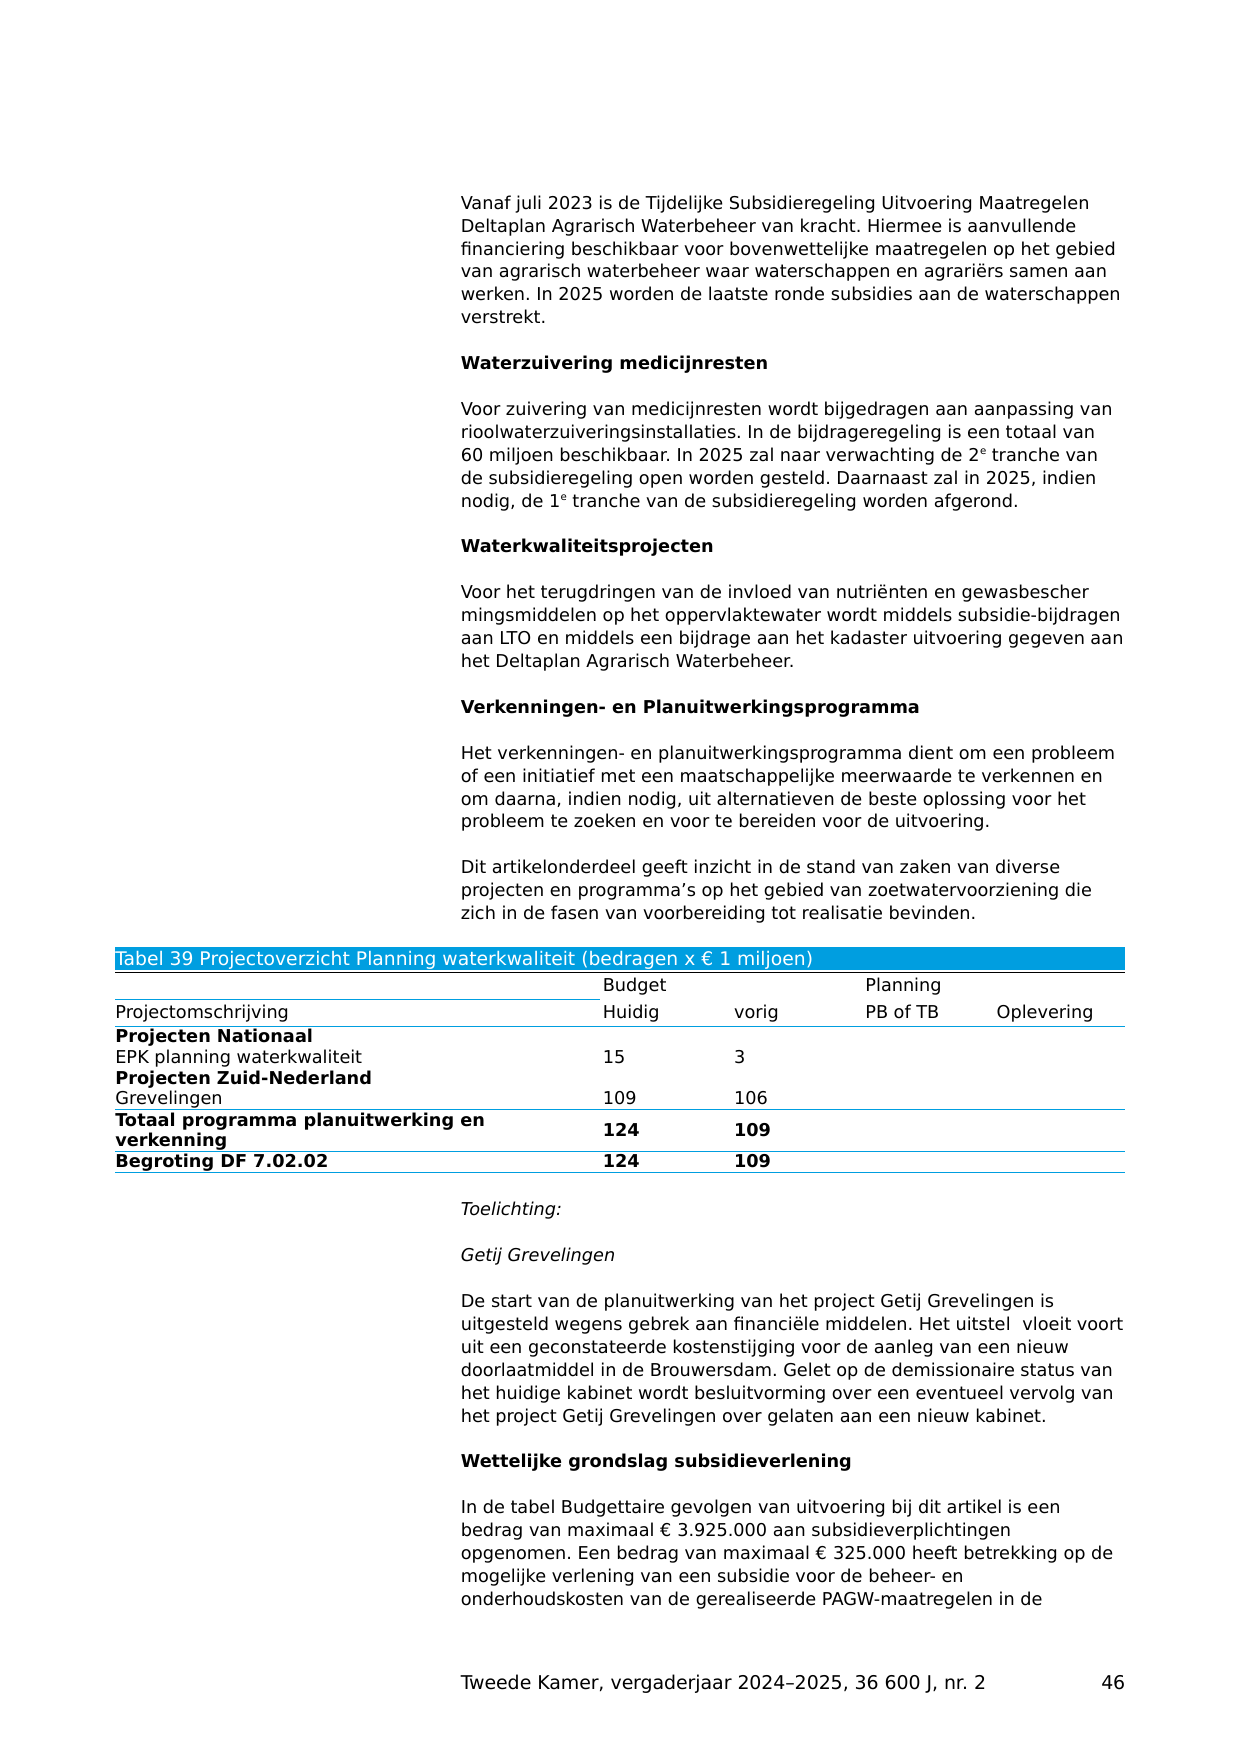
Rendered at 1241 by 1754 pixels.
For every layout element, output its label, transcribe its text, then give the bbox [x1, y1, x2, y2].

table_cell 109 [600, 1088, 731, 1109]
text Verkenningen- en Planuitwerkingsprogramma [461, 695, 1125, 718]
table_cell [731, 1027, 862, 1047]
text Voor zuivering van medicijnresten wordt bijgedragen aan aanpassing van rioolwaterzuiveringsinstallaties. In de bijdrageregeling is een totaal van 60 miljoen beschikbaar. In 2025 zal naar verwachting de 2e tranche van de subsidieregeling open worden gesteld. Daarnaast zal in 2025, indien nodig, de 1e tranche van de subsidieregeling worden afgerond. [461, 397, 1125, 512]
text Voor het terugdringen van de invloed van nutriënten en gewasbescher­ mingsmiddelen op het oppervlaktewater wordt middels subsidie-bijdragen aan LTO en middels een bijdrage aan het kadaster uitvoering gegeven aan het Deltaplan Agrarisch Waterbeheer. [461, 580, 1125, 672]
text Vanaf juli 2023 is de Tijdelijke Subsidieregeling Uitvoering Maatregelen Deltaplan Agrarisch Waterbeheer van kracht. Hiermee is aanvullende financiering beschikbaar voor bovenwettelijke maatregelen op het gebied van agrarisch waterbeheer waar waterschappen en agrariërs samen aan werken. In 2025 worden de laatste ronde subsidies aan de waterschappen verstrekt. [461, 191, 1125, 328]
table_cell [994, 1047, 1125, 1068]
table_cell Begroting DF 7.02.02 [115, 1152, 600, 1172]
table_cell [115, 973, 600, 999]
table_cell [994, 1152, 1125, 1172]
table_cell [862, 1027, 993, 1047]
table_cell Projectomschrijving [115, 1000, 600, 1026]
table_cell [862, 1068, 993, 1088]
table_cell [731, 1068, 862, 1088]
table_cell Oplevering [994, 999, 1125, 1026]
text De start van de planuitwerking van het project Getij Grevelingen is uitgesteld wegens gebrek aan financiële middelen. Het uitstel vloeit voort uit een geconstateerde kostenstijging voor de aanleg van een nieuw doorlaatmiddel in de Brouwersdam. Gelet op de demissionaire status van het huidige kabinet wordt besluitvorming over een eventueel vervolg van het project Getij Grevelingen over gelaten aan een nieuw kabinet. [461, 1289, 1125, 1427]
text Getij Grevelingen [461, 1243, 1125, 1266]
table_cell [600, 1068, 731, 1088]
table_cell [994, 1110, 1125, 1151]
text Dit artikelonderdeel geeft inzicht in de stand van zaken van diverse projecten en programma’s op het gebied van zoetwatervoorziening die zich in de fasen van voorbereiding tot realisatie bevinden. [461, 855, 1125, 924]
table_cell [994, 1068, 1125, 1088]
table_cell Projecten Zuid-Nederland [115, 1068, 600, 1088]
table_cell 109 [731, 1110, 862, 1151]
text Waterkwaliteitsprojecten [461, 534, 1125, 557]
table_cell Totaal programma planuitwerking en verkenning [115, 1110, 600, 1151]
text Waterzuivering medicijnresten [461, 351, 1125, 374]
table_cell EPK planning waterkwaliteit [115, 1047, 600, 1068]
table_cell [862, 1088, 993, 1109]
table_cell [862, 1047, 993, 1068]
table_cell Huidig [600, 999, 731, 1026]
table_cell 124 [600, 1110, 731, 1151]
table_cell Projecten Nationaal [115, 1027, 600, 1047]
table_cell Grevelingen [115, 1088, 600, 1109]
table_cell Planning [862, 973, 1125, 999]
table_cell [994, 1027, 1125, 1047]
table_cell [862, 1152, 993, 1172]
text Toelichting: [461, 1197, 1125, 1220]
table_cell [862, 1110, 993, 1151]
table_cell 124 [600, 1152, 731, 1172]
text Het verkenningen- en planuitwerkingsprogramma dient om een probleem of een initiatief met een maatschappelijke meerwaarde te verkennen en om daarna, indien nodig, uit alternatieven de beste oplossing voor het probleem te zoeken en voor te bereiden voor de uitvoering. [461, 741, 1125, 832]
table_cell [994, 1088, 1125, 1109]
table_cell vorig [731, 999, 862, 1026]
table_cell 106 [731, 1088, 862, 1109]
table_cell PB of TB [862, 999, 993, 1026]
table_cell 3 [731, 1047, 862, 1068]
table_cell Budget [600, 973, 862, 999]
table_cell 15 [600, 1047, 731, 1068]
text Wettelijke grondslag subsidieverlening [461, 1449, 1125, 1472]
text In de tabel Budgettaire gevolgen van uitvoering bij dit artikel is een bedrag van maximaal € 3.925.000 aan subsidieverplichtingen opgenomen. Een bedrag van maximaal € 325.000 heeft betrekking op de mogelijke verlening van een subsidie voor de beheer- en onderhoudskosten van de gerealiseerde PAGW-maatregelen in de [461, 1495, 1125, 1610]
table_cell [600, 1027, 731, 1047]
table_cell 109 [731, 1152, 862, 1172]
